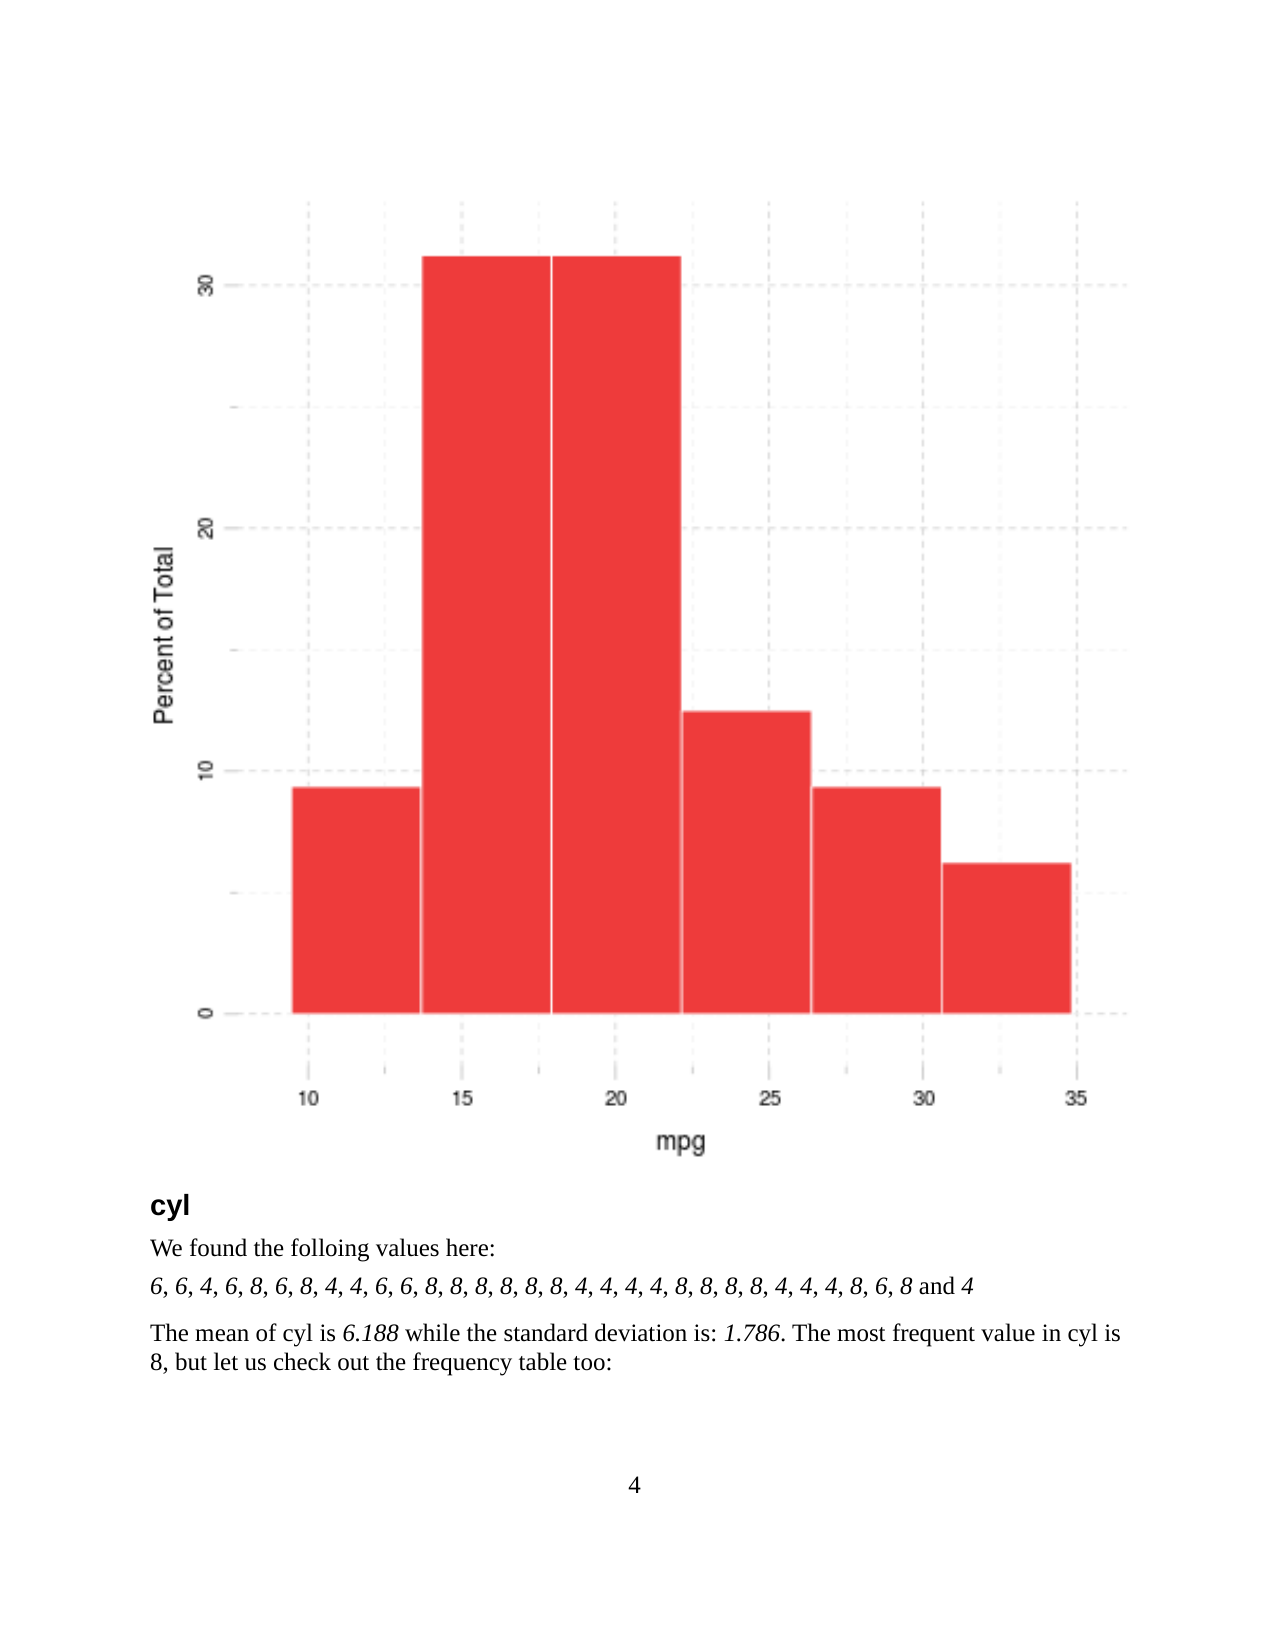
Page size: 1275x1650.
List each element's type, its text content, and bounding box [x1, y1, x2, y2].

picture [150, 150, 1163, 1163]
text 6, 6, 4, 6, 8, 6, 8, 4, 4, 6, 6, 8, 8, 8, 8, 8, 8, 4, 4, 4, 4, 8, 8, 8, 8, 4, 4, 4, 8, 6, 8 and 4 [150, 1271, 1125, 1300]
text The mean of cyl is 6.188 while the standard deviation is: 1.786. The most frequent value in cyl is 8, but let us check out the frequency table too: [150, 1318, 1125, 1375]
text We found the folloing values here: [150, 1233, 1125, 1262]
subtitle cyl [150, 1187, 1125, 1221]
